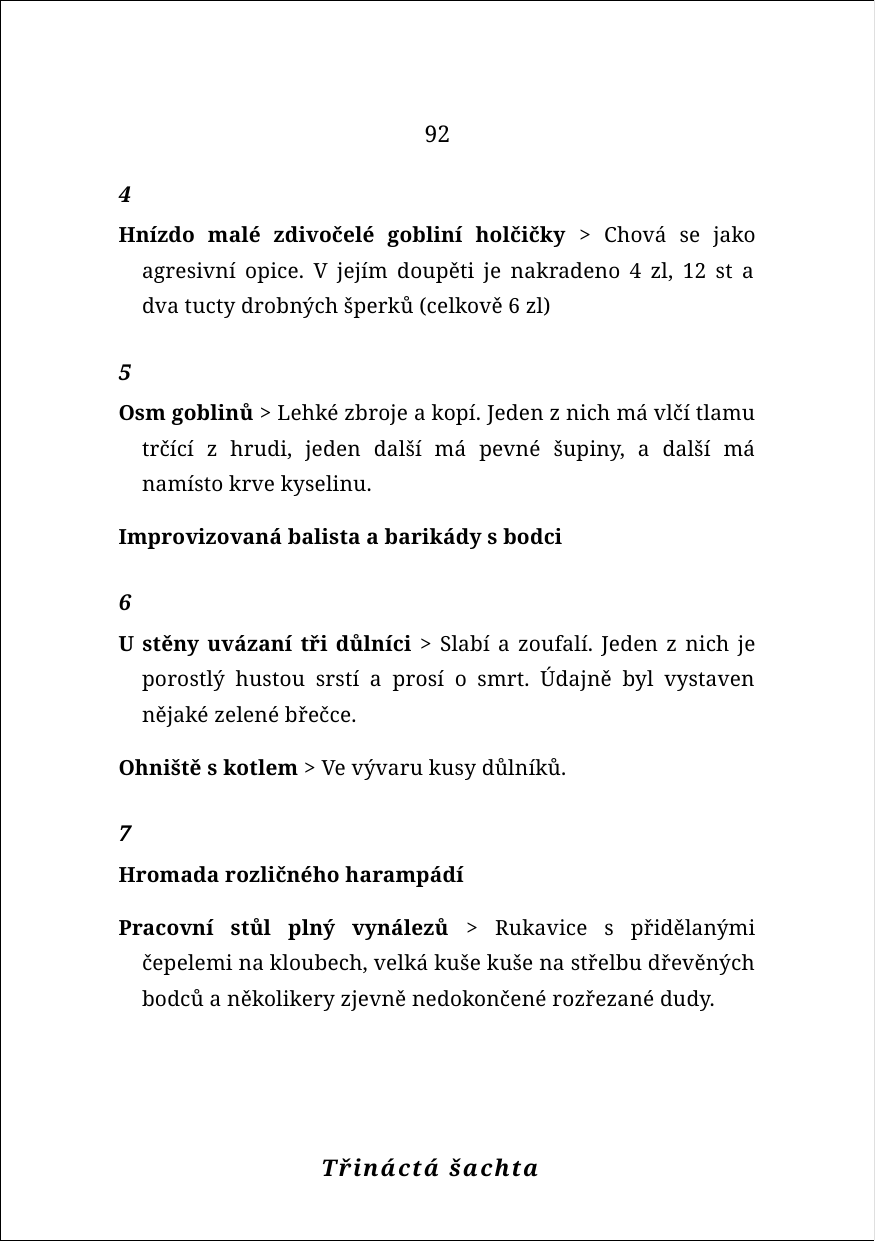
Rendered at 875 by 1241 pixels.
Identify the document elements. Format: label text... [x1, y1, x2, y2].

subtitle 5 [118, 357, 756, 386]
text Hromada rozličného harampádí [118, 860, 756, 888]
text Pracovní stůl plný vynálezů > Rukavice s přidělanými čepelemi na kloubech, velká kuše kuše na střelbu dřevěných bodců a několikery zjevně nedokončené rozřezané dudy. [118, 913, 756, 1012]
subtitle 6 [118, 587, 756, 617]
text Hnízdo malé zdivočelé gobliní holčičky > Chová se jako agresivní opice. V jejím doupěti je nakradeno 4 zl, 12 st a dva tucty drobných šperků (celkově 6 zl) [118, 221, 756, 320]
text Improvizovaná balista a barikády s bodci [118, 522, 756, 551]
text U stěny uvázaní tři důlníci > Slabí a zoufalí. Jeden z nich je porostlý hustou srstí a prosí o smrt. Údajně byl vystaven nějaké zelené břečce. [118, 629, 756, 728]
text Osm goblinů > Lehké zbroje a kopí. Jeden z nich má vlčí tlamu trčící z hrudi, jeden další má pevné šupiny, a další má namísto krve kyselinu. [118, 398, 756, 498]
subtitle 7 [118, 818, 756, 848]
text Ohniště s kotlem > Ve vývaru kusy důlníků. [118, 753, 756, 782]
subtitle 4 [118, 179, 756, 209]
